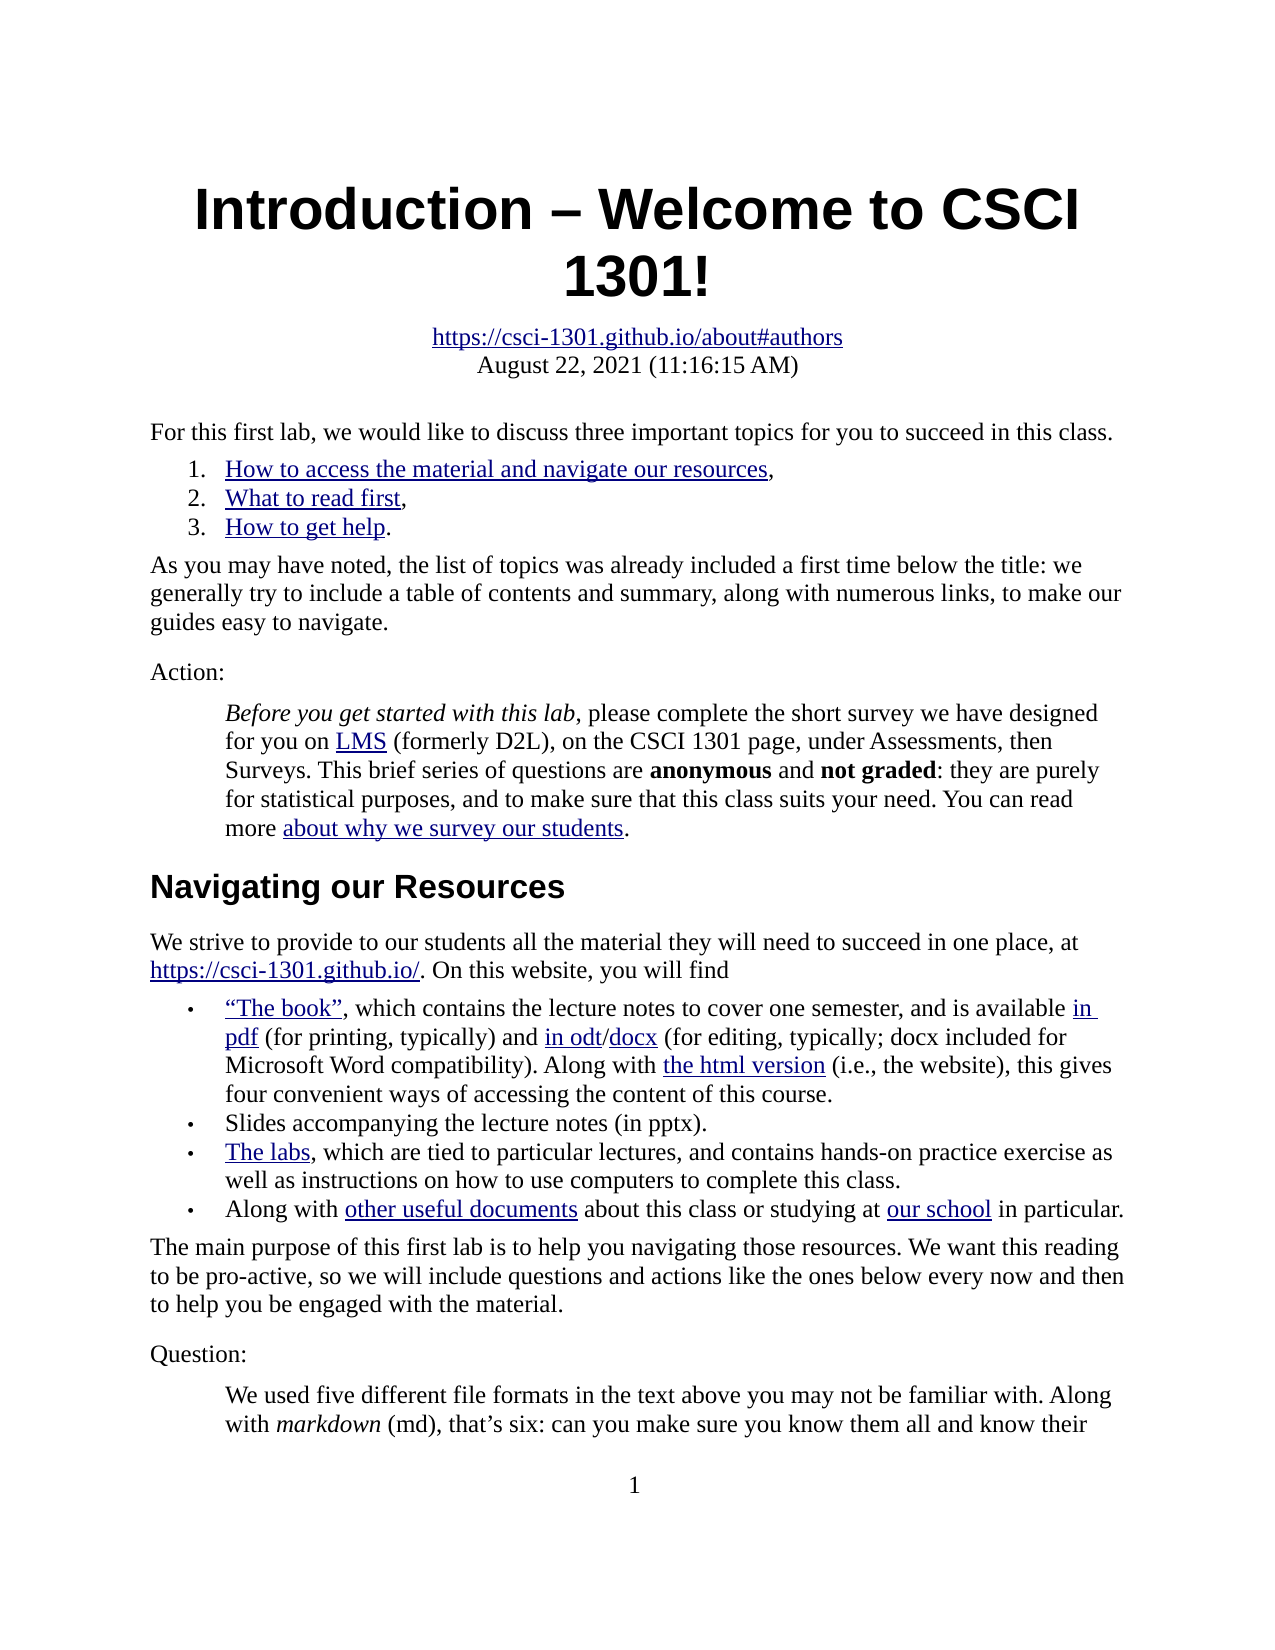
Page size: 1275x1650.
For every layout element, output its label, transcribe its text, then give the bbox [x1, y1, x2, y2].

list The labs, which are tied to particular lectures, and contains hands-on practice exercise as well as instructions on how to use computers to complete this class. [187, 1137, 1125, 1194]
title Introduction – Welcome to CSCI 1301! [150, 175, 1125, 309]
text Question: [150, 1339, 1125, 1368]
text We strive to provide to our students all the material they will need to succeed in one place, at https://csci-1301.github.io/. On this website, you will find [150, 927, 1125, 984]
text We used five different file formats in the text above you may not be familiar with. Along with markdown (md), that’s six: can you make sure you know them all and know their [225, 1380, 1125, 1437]
list “The book”, which contains the lecture notes to cover one semester, and is available in pdf (for printing, typically) and in odt/docx (for editing, typically; docx included for Microsoft Word compatibility). Along with the html version (i.e., the website), this gives four convenient ways of accessing the content of this course. [187, 993, 1125, 1108]
list Along with other useful documents about this class or studying at our school in particular. [187, 1194, 1125, 1223]
text August 22, 2021 (11:16:15 AM) [150, 350, 1125, 379]
text For this first lab, we would like to discuss three important topics for you to succeed in this class. [150, 417, 1125, 446]
text As you may have noted, the list of topics was already included a first time below the title: we generally try to include a table of contents and summary, along with numerous links, to make our guides easy to navigate. [150, 550, 1125, 636]
text The main purpose of this first lab is to help you navigating those resources. We want this reading to be pro-active, so we will include questions and actions like the ones below every now and then to help you be engaged with the material. [150, 1232, 1125, 1318]
subtitle Navigating our Resources [150, 866, 1125, 905]
text https://csci-1301.github.io/about#authors [150, 322, 1125, 350]
text Action: [150, 657, 1125, 686]
list How to access the material and navigate our resources, [187, 454, 1125, 483]
list Slides accompanying the lecture notes (in pptx). [187, 1108, 1125, 1137]
list How to get help. [187, 512, 1125, 541]
text Before you get started with this lab, please complete the short survey we have designed for you on LMS (formerly D2L), on the CSCI 1301 page, under Assessments, then Surveys. This brief series of questions are anonymous and not graded: they are purely for statistical purposes, and to make sure that this class suits your need. You can read more about why we survey our students. [225, 698, 1125, 841]
list What to read first, [187, 483, 1125, 512]
